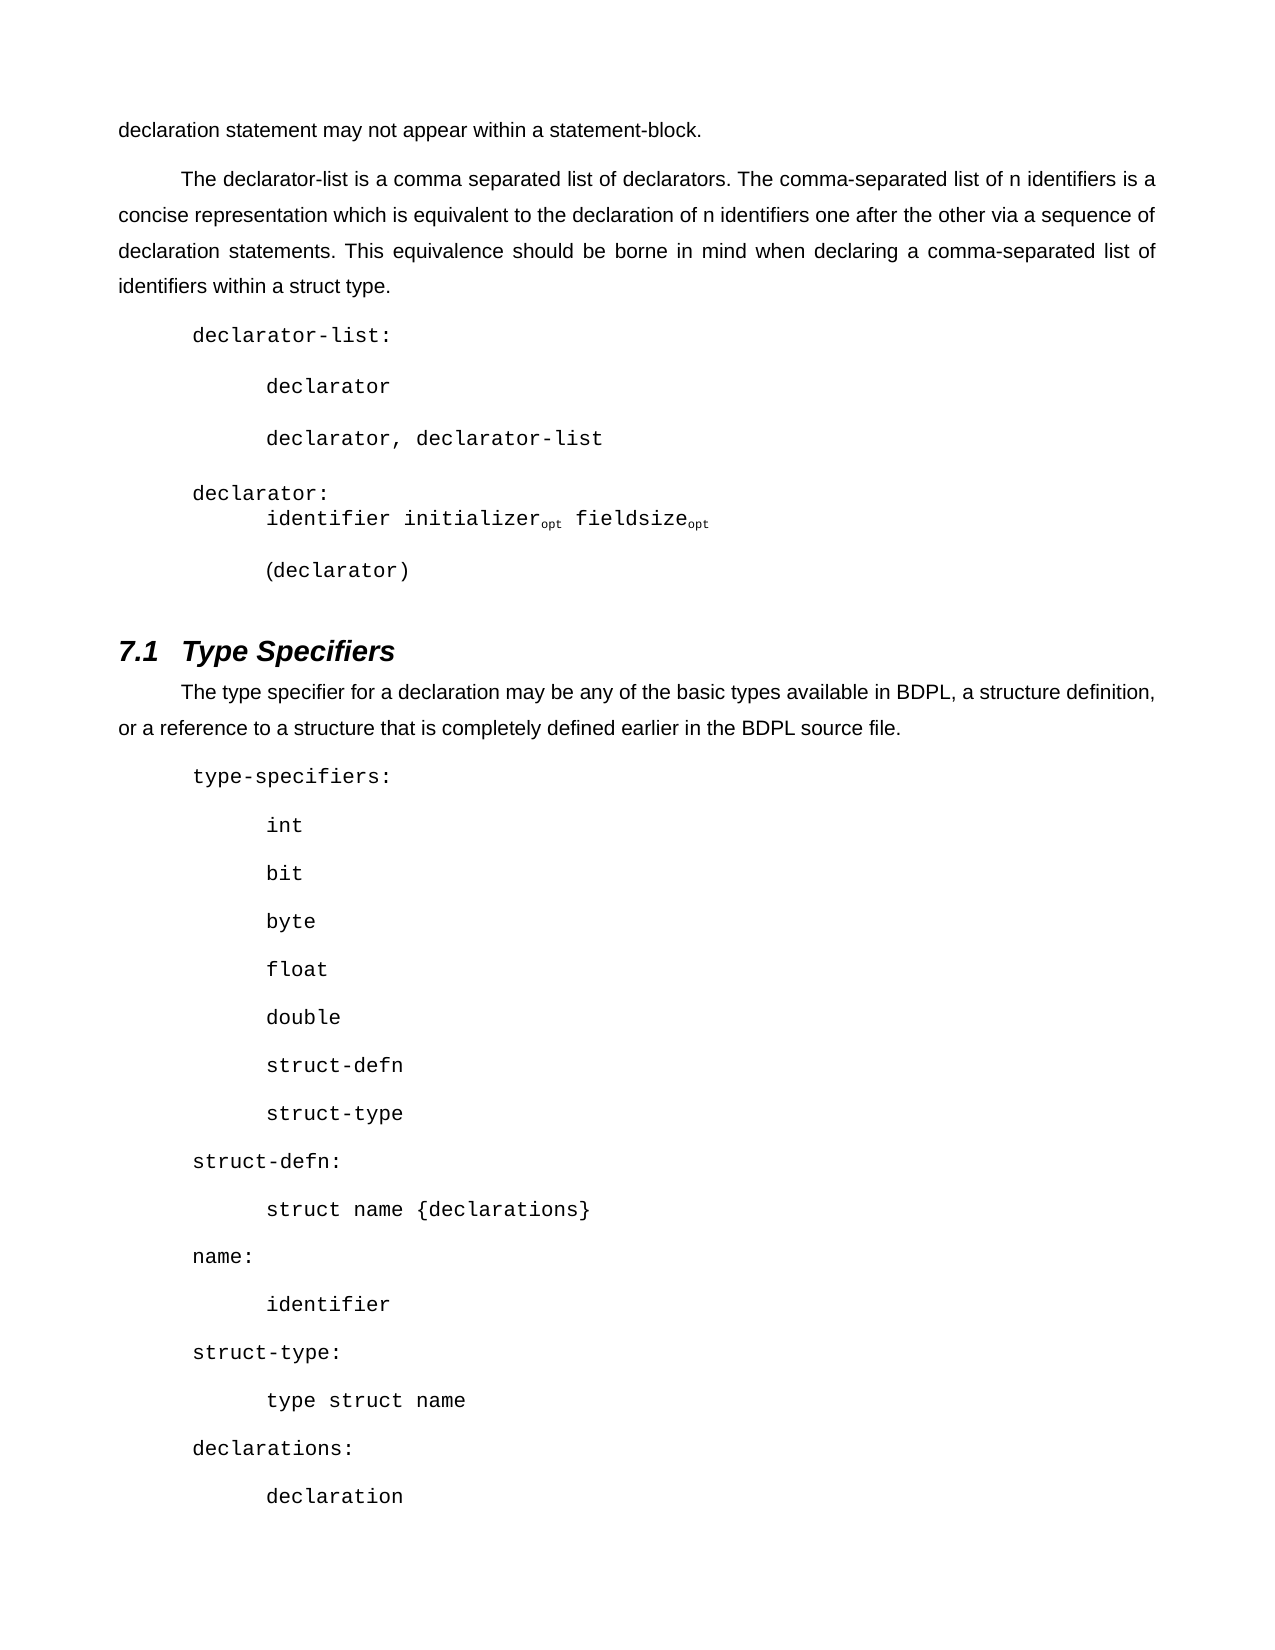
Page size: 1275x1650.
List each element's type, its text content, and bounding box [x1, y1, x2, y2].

text struct-type [118, 1103, 1157, 1126]
text declarator, declarator-list [118, 425, 1157, 451]
text name: [118, 1247, 1157, 1270]
text The declarator-list is a comma separated list of declarators. The comma-separated list of n identifiers is a concise representation which is equivalent to the declaration of n identifiers one after the other via a sequence of declaration statements. This equivalence should be borne in mind when declaring a comma-separated list of identifiers within a struct type. [118, 167, 1157, 298]
text type-specifiers: [118, 764, 1157, 790]
subtitle Type Specifiers [118, 634, 1157, 667]
text double [118, 1007, 1157, 1031]
text declarator [118, 374, 1157, 400]
text float [118, 959, 1157, 983]
text struct-type: [118, 1342, 1157, 1366]
text struct name {declarations} [118, 1199, 1157, 1222]
text struct-defn: [118, 1151, 1157, 1174]
text declaration statement may not appear within a statement-block. [118, 118, 1157, 142]
text identifier [118, 1294, 1157, 1318]
text declarator: [118, 477, 1157, 506]
text (declarator) [118, 557, 1157, 583]
text declaration [118, 1486, 1157, 1510]
text byte [118, 911, 1157, 935]
text declarator-list: [118, 323, 1157, 349]
text identifier initializeropt fieldsizeopt [118, 506, 1157, 532]
text struct-defn [118, 1055, 1157, 1078]
text bit [118, 863, 1157, 887]
text int [118, 815, 1157, 839]
text type struct name [118, 1390, 1157, 1414]
text The type specifier for a declaration may be any of the basic types available in BDPL, a structure definition, or a reference to a structure that is completely defined earlier in the BDPL source file. [118, 680, 1157, 739]
text declarations: [118, 1438, 1157, 1462]
